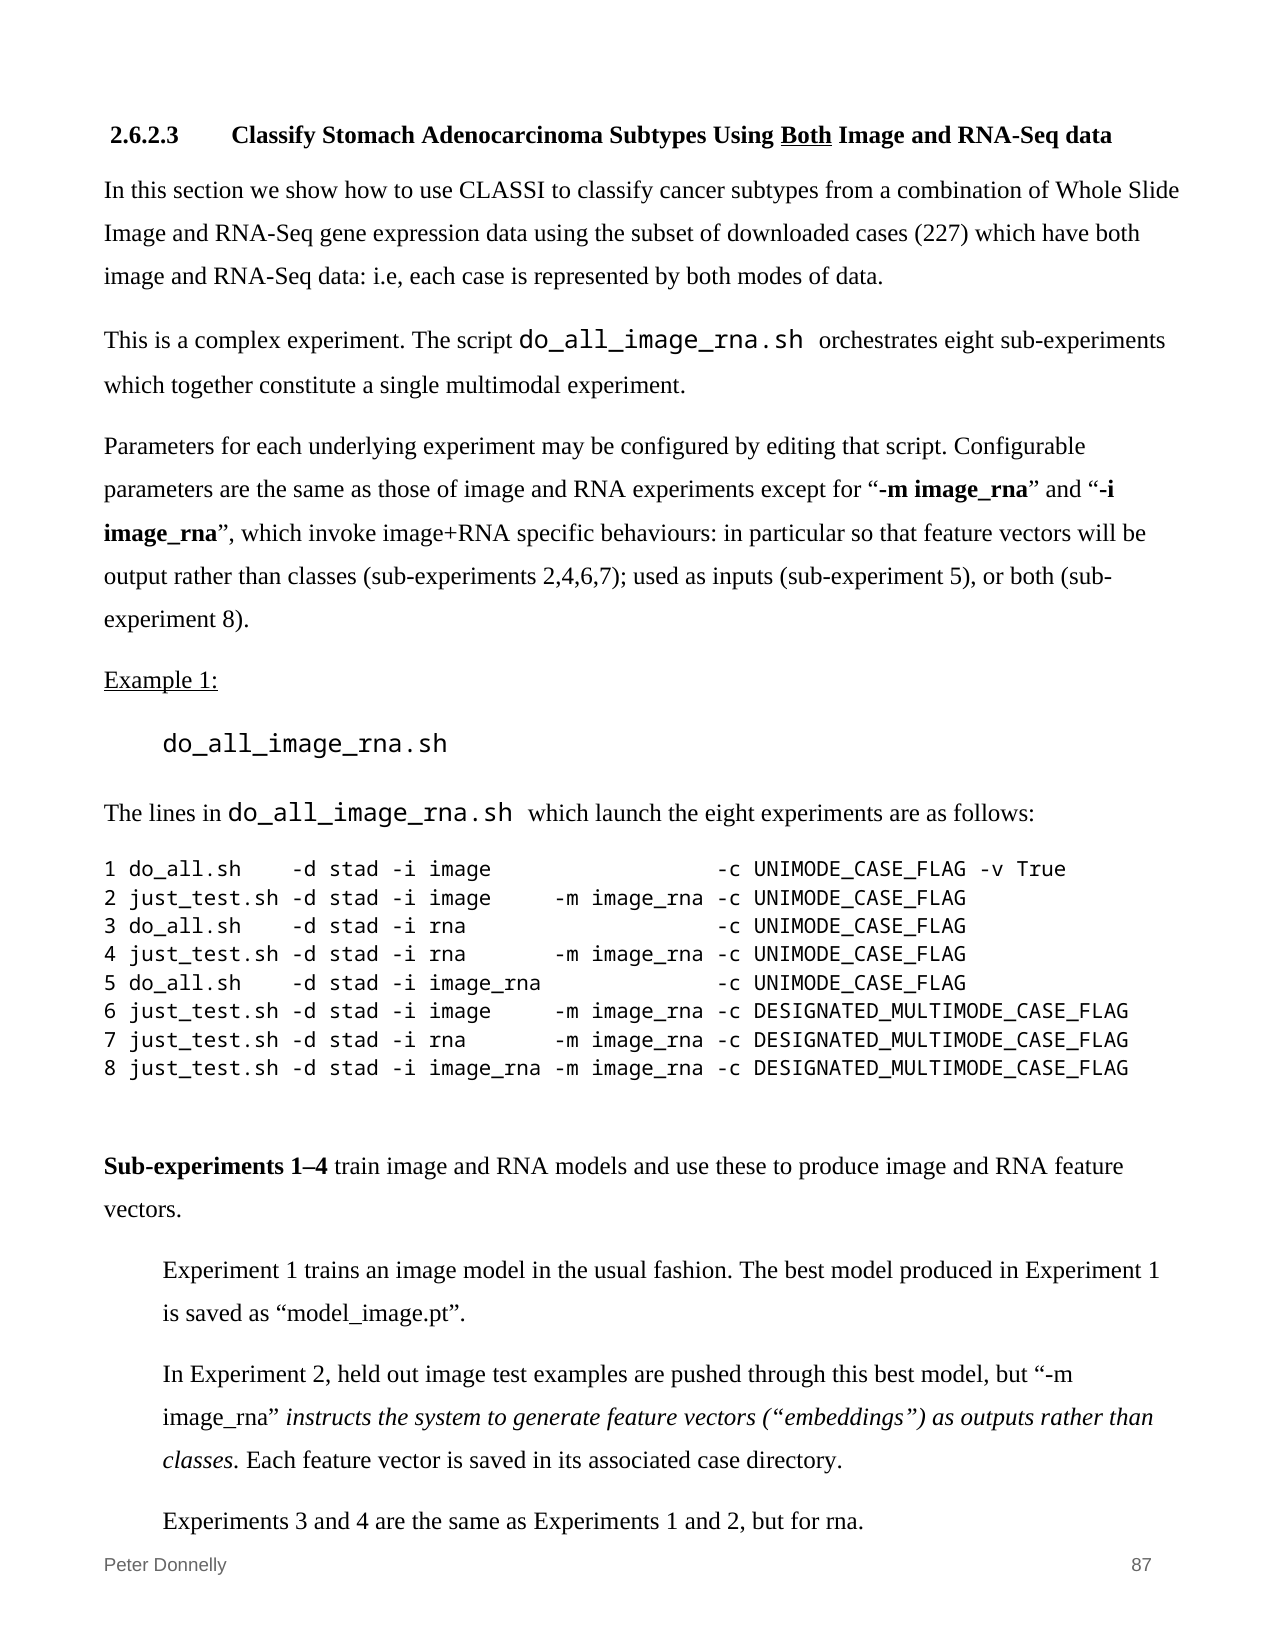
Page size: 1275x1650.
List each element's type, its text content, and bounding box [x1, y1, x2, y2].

text 2 just_test.sh -d stad -i image -m image_rna -c UNIMODE_CASE_FLAG [103, 883, 1181, 911]
text In Experiment 2, held out image test examples are pushed through this best model, but “-m image_rna” instructs the system to generate feature vectors (“embeddings”) as outputs rather than classes. Each feature vector is saved in its associated case directory. [162, 1359, 1181, 1474]
text In this section we show how to use CLASSI to classify cancer subtypes from a combination of Whole Slide Image and RNA-Seq gene expression data using the subset of downloaded cases (227) which have both image and RNA-Seq data: i.e, each case is represented by both modes of data. [103, 175, 1181, 290]
text 7 just_test.sh -d stad -i rna -m image_rna -c DESIGNATED_MULTIMODE_CASE_FLAG [103, 1025, 1181, 1053]
text Experiment 1 trains an image model in the usual fashion. The best model produced in Experiment 1 is saved as “model_image.pt”. [162, 1255, 1181, 1327]
text Example 1: [103, 665, 1181, 693]
text This is a complex experiment. The script do_all_image_rna.sh orchestrates eight sub-experiments which together constitute a single multimodal experiment. [103, 322, 1181, 399]
text Experiments 3 and 4 are the same as Experiments 1 and 2, but for rna. [162, 1506, 1181, 1535]
text Parameters for each underlying experiment may be configured by editing that script. Configurable parameters are the same as those of image and RNA experiments except for “-m image_rna” and “-i image_rna”, which invoke image+RNA specific behaviours: in particular so that feature vectors will be output rather than classes (sub-experiments 2,4,6,7); used as inputs (sub-experiment 5), or both (sub-experiment 8). [103, 431, 1181, 633]
text 8 just_test.sh -d stad -i image_rna -m image_rna -c DESIGNATED_MULTIMODE_CASE_FLAG [103, 1053, 1181, 1082]
text 3 do_all.sh -d stad -i rna -c UNIMODE_CASE_FLAG [103, 911, 1181, 939]
text 5 do_all.sh -d stad -i image_rna -c UNIMODE_CASE_FLAG [103, 968, 1181, 996]
text 4 just_test.sh -d stad -i rna -m image_rna -c UNIMODE_CASE_FLAG [103, 939, 1181, 968]
text The lines in do_all_image_rna.sh which launch the eight experiments are as follows: [103, 794, 1181, 828]
subtitle Classify Stomach Adenocarcinoma Subtypes Using Both Image and RNA-Seq data [103, 120, 1181, 148]
text Sub-experiments 1–4 train image and RNA models and use these to produce image and RNA feature vectors. [103, 1151, 1181, 1223]
text do_all_image_rna.sh [162, 726, 1181, 760]
text 6 just_test.sh -d stad -i image -m image_rna -c DESIGNATED_MULTIMODE_CASE_FLAG [103, 996, 1181, 1025]
text 1 do_all.sh -d stad -i image -c UNIMODE_CASE_FLAG -v True [103, 854, 1181, 883]
